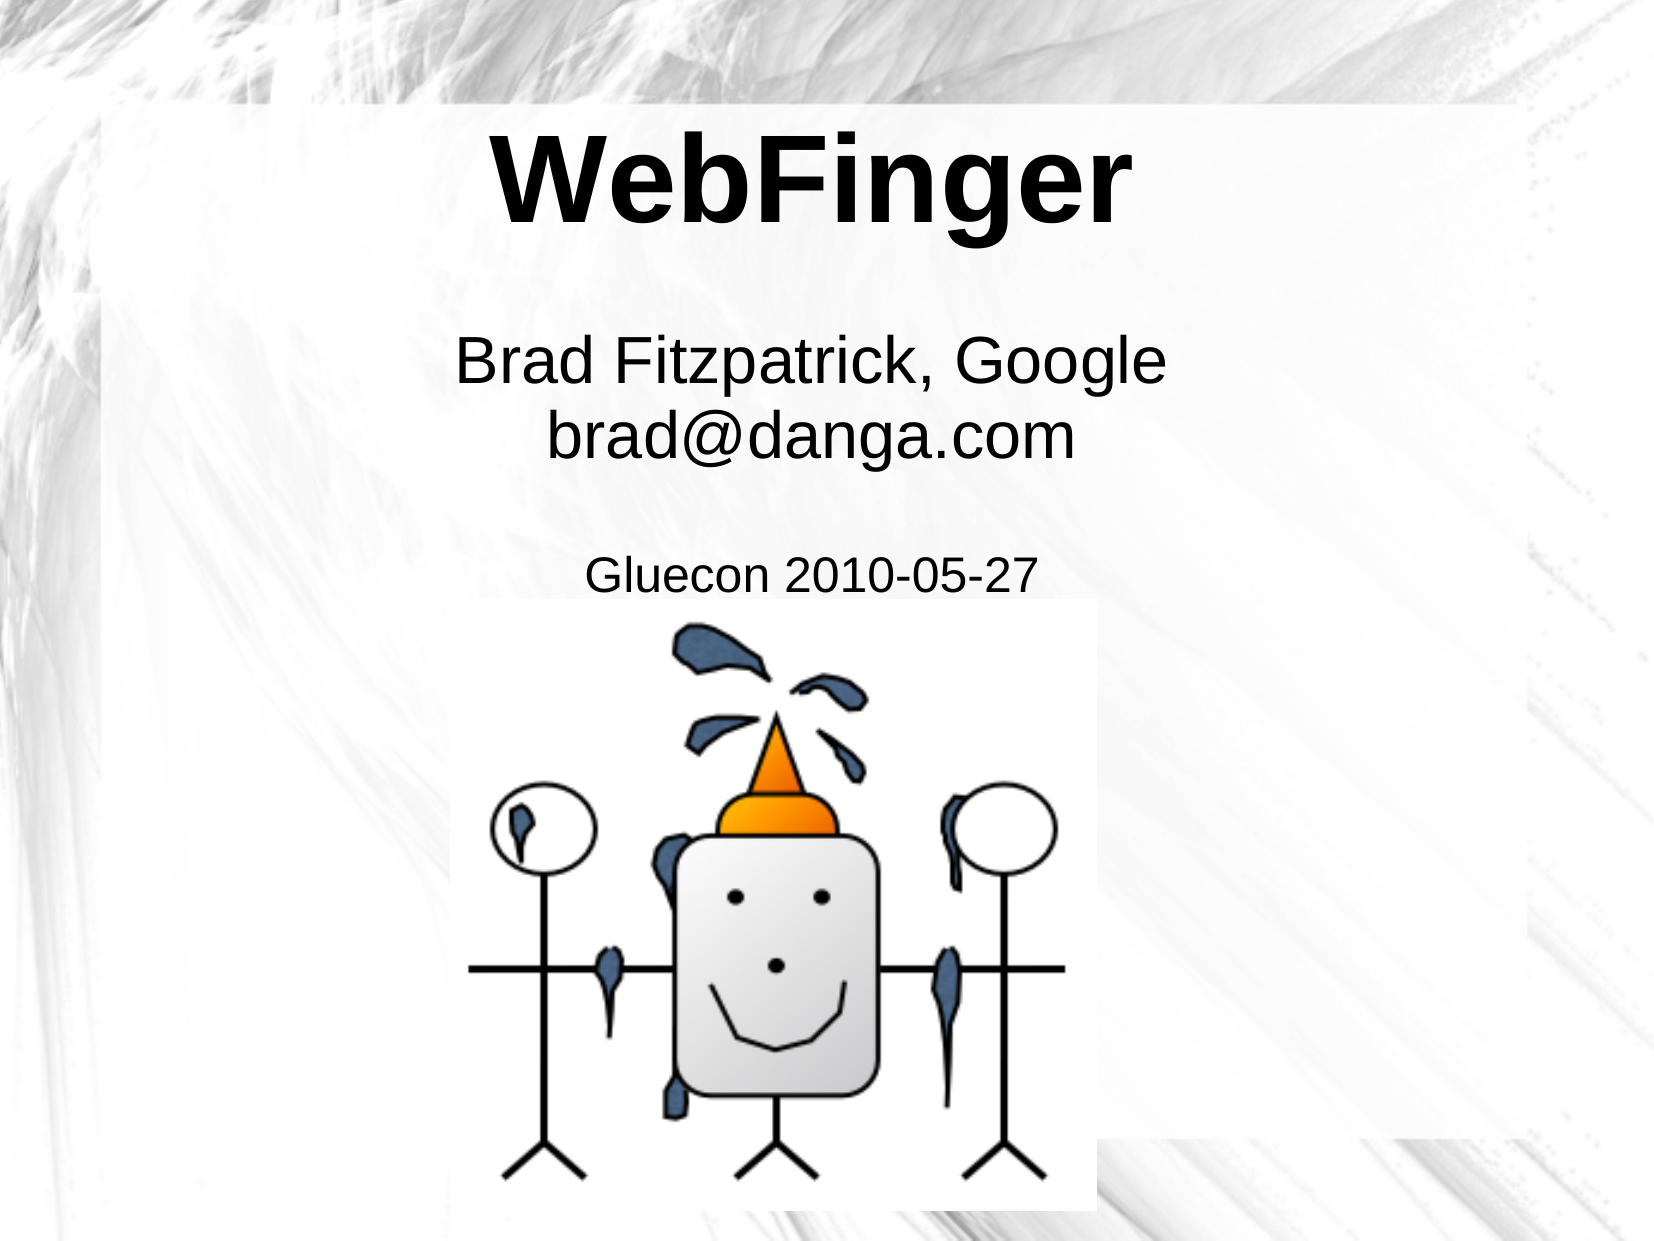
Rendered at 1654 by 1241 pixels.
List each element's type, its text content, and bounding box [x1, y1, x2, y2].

subtitle WebFinger Brad Fitzpatrick, Google brad@danga.com Gluecon 2010-05-27 [118, 108, 1506, 604]
picture [0, 0, 1654, 1241]
